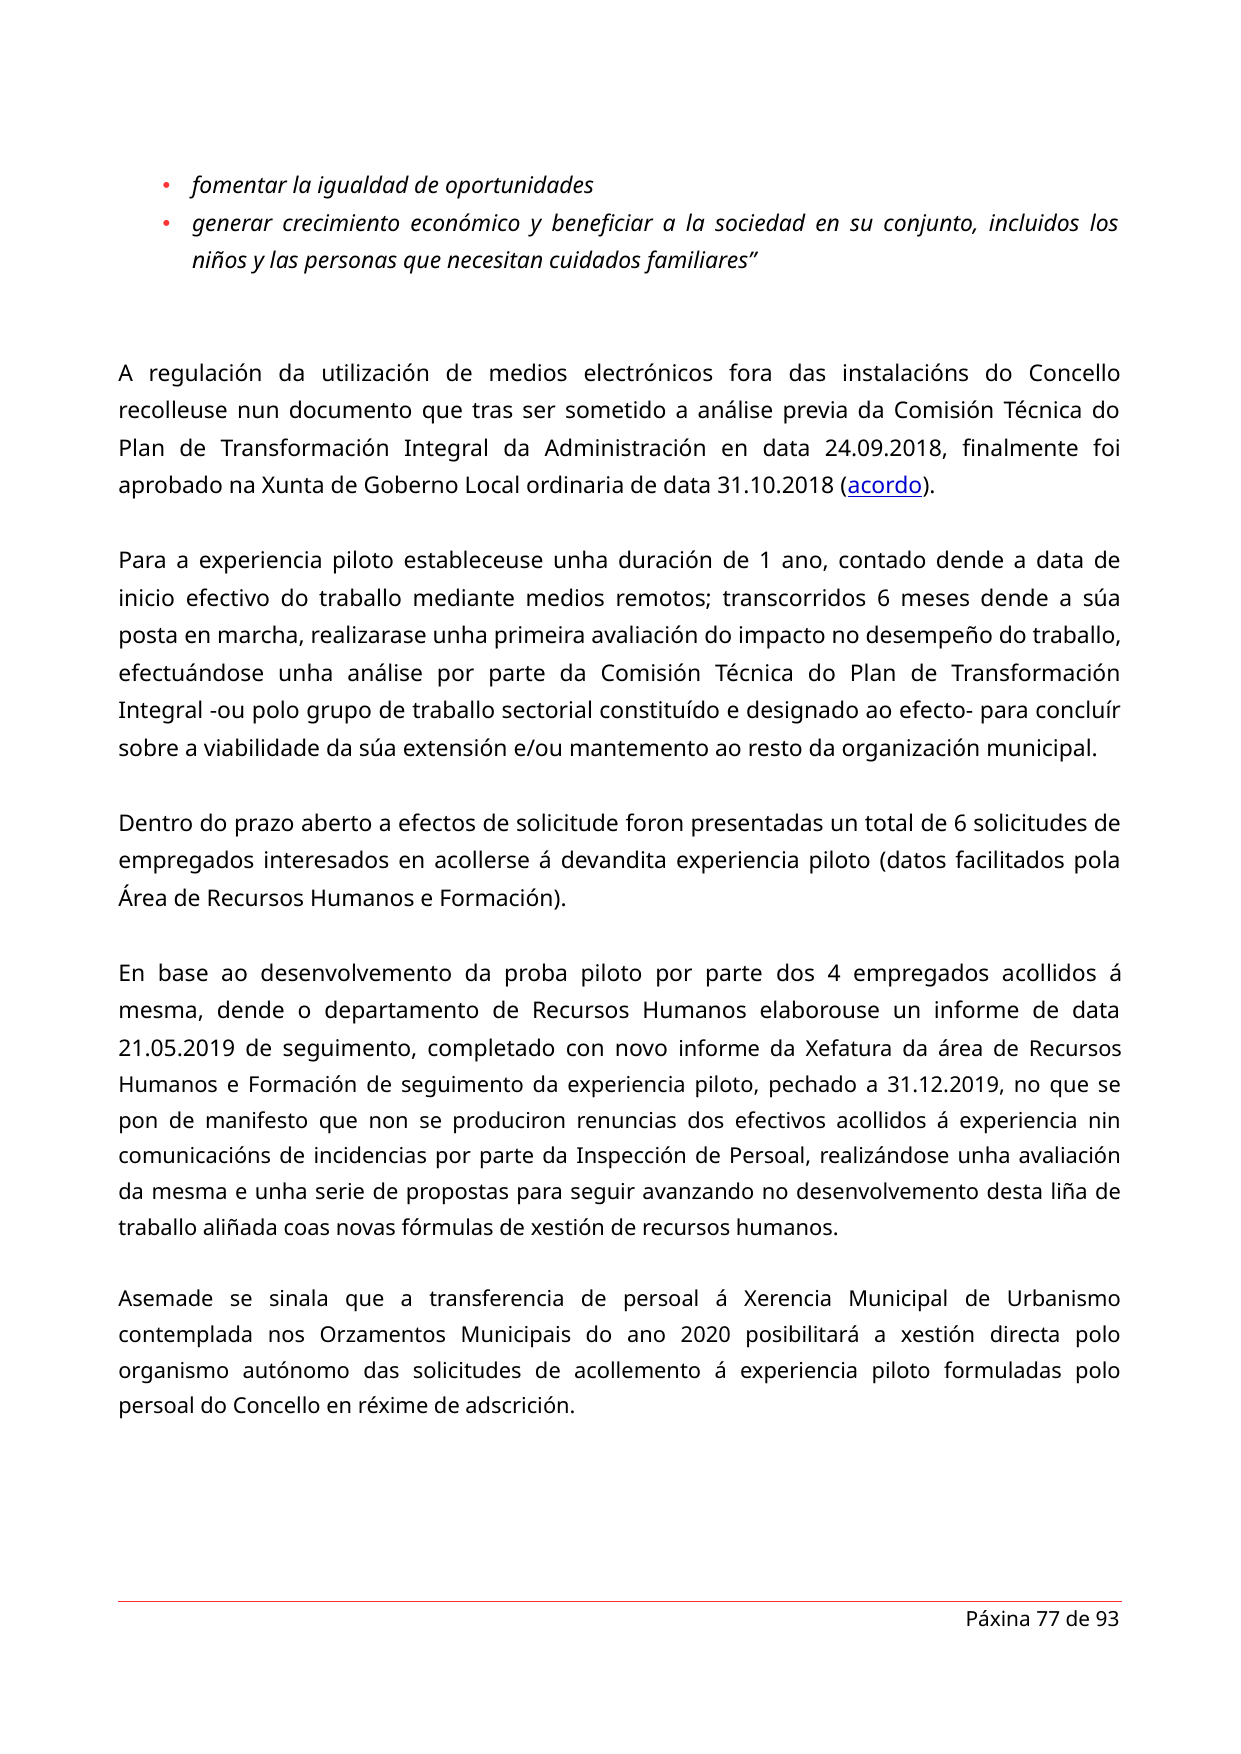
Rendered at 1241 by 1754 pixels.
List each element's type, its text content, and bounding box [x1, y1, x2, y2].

list fomentar la igualdad de oportunidades [162, 169, 1122, 200]
text Asemade se sinala que a transferencia de persoal á Xerencia Municipal de Urbanismo contemplada nos Orzamentos Municipais do ano 2020 posibilitará a xestión directa polo organismo autónomo das solicitudes de acollemento á experiencia piloto formuladas polo persoal do Concello en réxime de adscrición. [118, 1283, 1122, 1420]
list generar crecimiento económico y beneficiar a la sociedad en su conjunto, incluidos los niños y las personas que necesitan cuidados familiares” [162, 207, 1122, 275]
text A regulación da utilización de medios electrónicos fora das instalacións do Concello recolleuse nun documento que tras ser sometido a análise previa da Comisión Técnica do Plan de Transformación Integral da Administración en data 24.09.2018, finalmente foi aprobado na Xunta de Goberno Local ordinaria de data 31.10.2018 (acordo). [118, 357, 1122, 500]
text Dentro do prazo aberto a efectos de solicitude foron presentadas un total de 6 solicitudes de empregados interesados en acollerse á devandita experiencia piloto (datos facilitados pola Área de Recursos Humanos e Formación). [118, 807, 1122, 913]
text Para a experiencia piloto estableceuse unha duración de 1 ano, contado dende a data de inicio efectivo do traballo mediante medios remotos; transcorridos 6 meses dende a súa posta en marcha, realizarase unha primeira avaliación do impacto no desempeño do traballo, efectuándose unha análise por parte da Comisión Técnica do Plan de Transformación Integral -ou polo grupo de traballo sectorial constituído e designado ao efecto- para concluír sobre a viabilidade da súa extensión e/ou mantemento ao resto da organización municipal. [118, 544, 1122, 763]
text En base ao desenvolvemento da proba piloto por parte dos 4 empregados acollidos á mesma, dende o departamento de Recursos Humanos elaborouse un informe de data 21.05.2019 de seguimento, completado con novo informe da Xefatura da área de Recursos Humanos e Formación de seguimento da experiencia piloto, pechado a 31.12.2019, no que se pon de manifesto que non se produciron renuncias dos efectivos acollidos á experiencia nin comunicacións de incidencias por parte da Inspección de Persoal, realizándose unha avaliación da mesma e unha serie de propostas para seguir avanzando no desenvolvemento desta liña de traballo aliñada coas novas fórmulas de xestión de recursos humanos. [118, 957, 1122, 1242]
